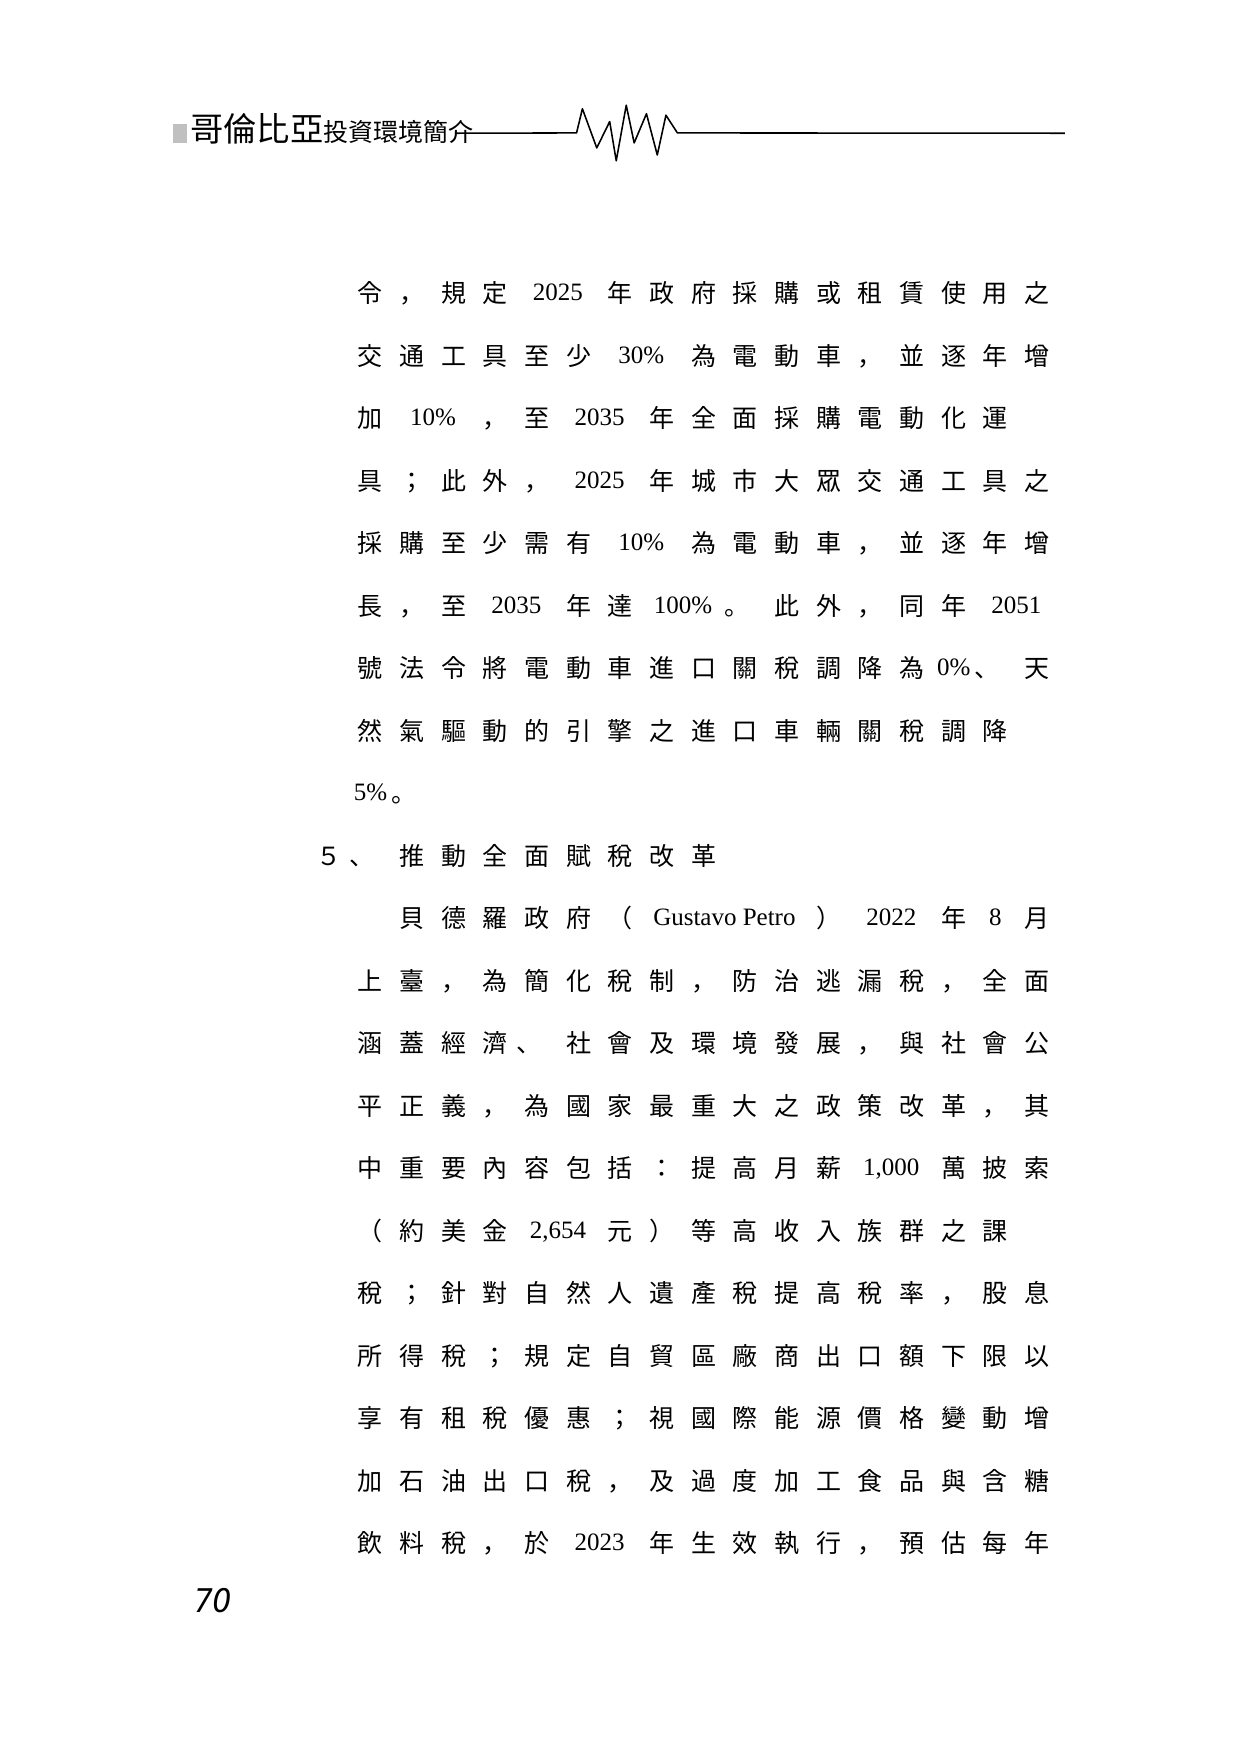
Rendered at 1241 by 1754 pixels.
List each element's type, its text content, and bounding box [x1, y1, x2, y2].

text 令，規定2025年政府採購或租賃使用之交通工具至少30%為電動車，並逐年增加10%，至2035年全面採購電動化運具；此外，2025年城市大眾交通工具之採購至少需有10%為電動車，並逐年增長，至2035年達100%。此外，同年2051號法令將電動車進口關稅調降為0%、天然氣驅動的引擎之進口車輛關稅調降5%。 [330, 250, 1058, 813]
text ５、推動全面賦稅改革 [281, 813, 1058, 875]
text 貝德羅政府（Gustavo Petro）2022年8月上臺，為簡化稅制，防治逃漏稅，全面涵蓋經濟、社會及環境發展，與社會公平正義，為國家最重大之政策改革，其中重要內容包括：提高月薪1,000萬披索（約美金2,654元）等高收入族群之課稅；針對自然人遺產稅提高稅率，股息所得稅；規定自貿區廠商出口額下限以享有租稅優惠；視國際能源價格變動增加石油出口稅，及過度加工食品與含糖飲料稅，於2023年生效執行，預估每年 [330, 875, 1058, 1563]
